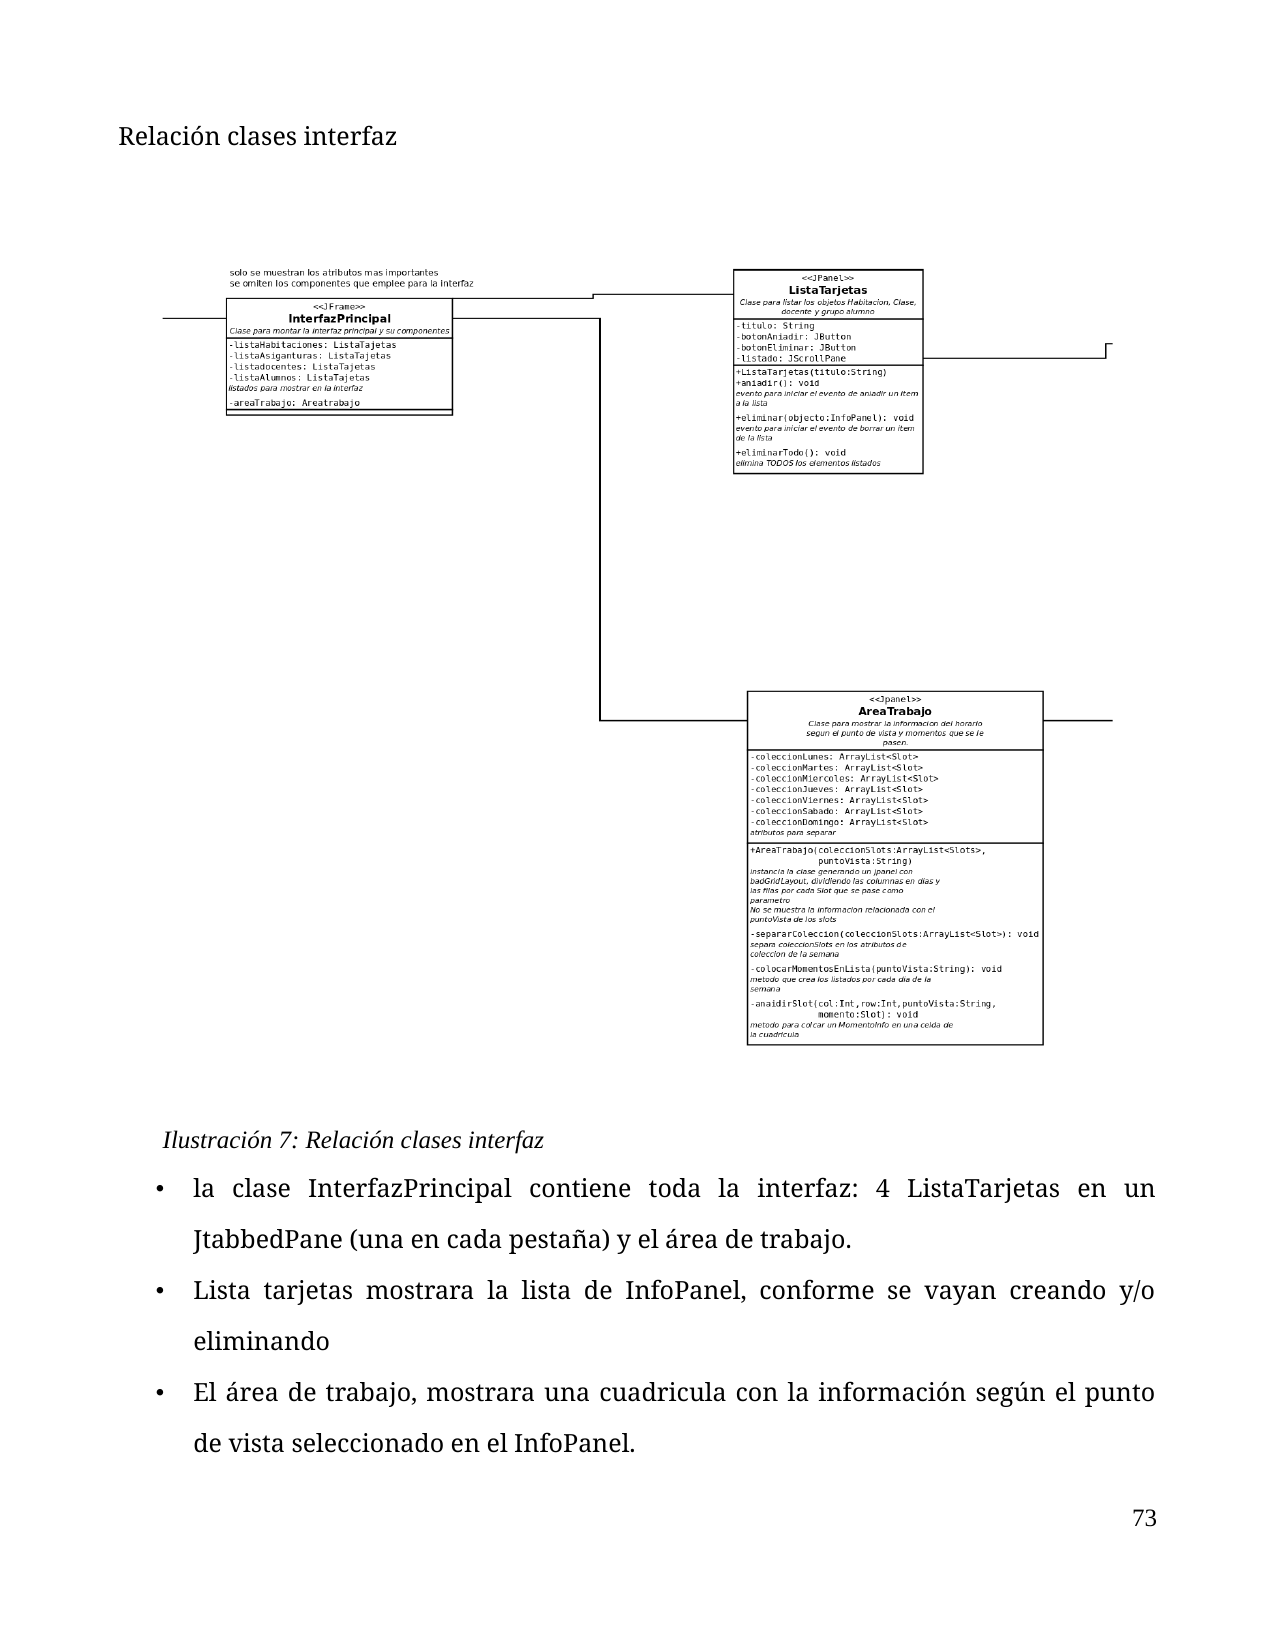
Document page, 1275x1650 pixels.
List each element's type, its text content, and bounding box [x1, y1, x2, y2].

picture [162, 181, 1113, 1120]
list la clase InterfazPrincipal contiene toda la interfaz: 4 ListaTarjetas en un JtabbedPane (una en cada pestaña) y el área de trabajo. [156, 169, 1157, 1256]
list Ilustración 7: Relación clases interfaz [162, 1120, 1113, 1154]
list El área de trabajo, mostrara una cuadricula con la información según el punto de vista seleccionado en el InfoPanel. [156, 1375, 1157, 1460]
list Lista tarjetas mostrara la lista de InfoPanel, conforme se vayan creando y/o eliminando [156, 1273, 1157, 1358]
text Relación clases interfaz [118, 118, 1157, 152]
